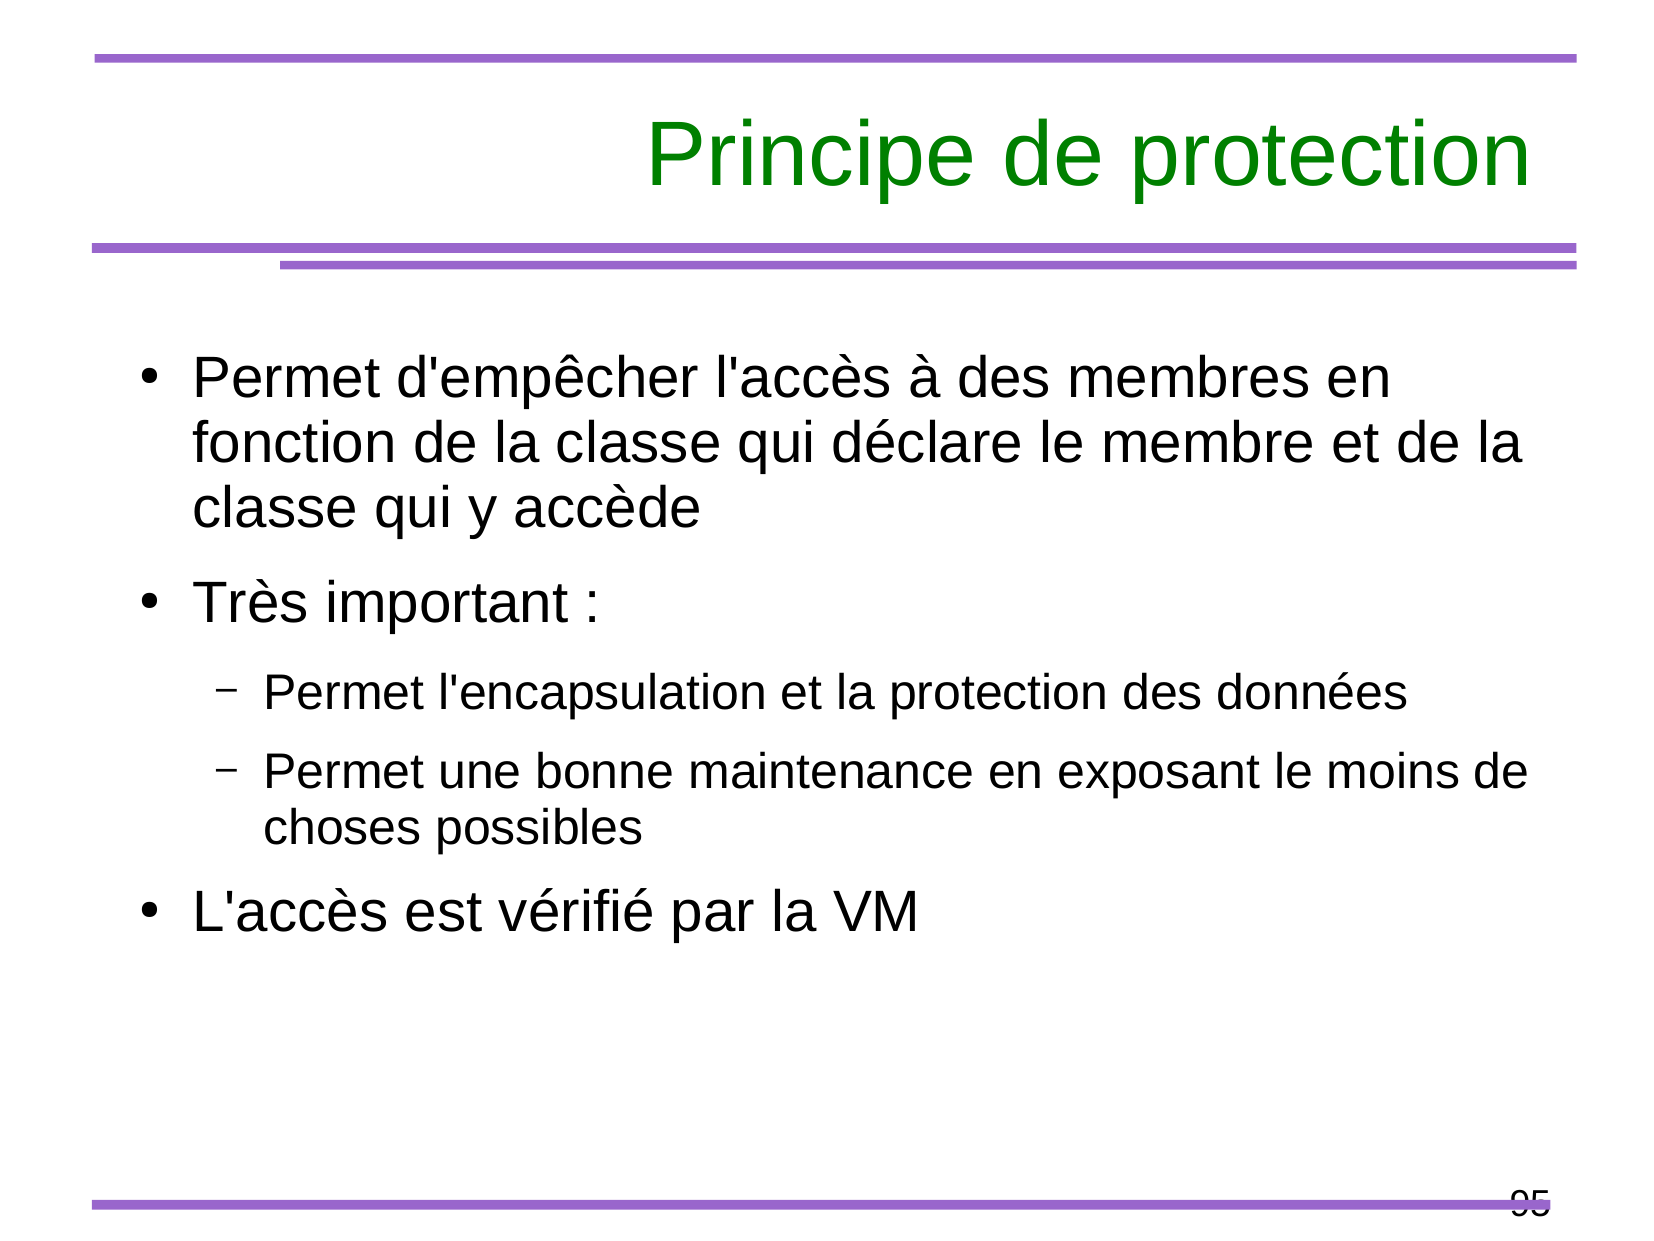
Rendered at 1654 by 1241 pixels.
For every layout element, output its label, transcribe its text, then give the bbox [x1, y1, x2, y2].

list Permet d'empêcher l'accès à des membres en fonction de la classe qui déclare le membre et de la classe qui y accède Très important : Permet l'encapsulation et la protection des données Permet une bonne maintenance en exposant le moins de choses possibles L'accès est vérifié par la VM [121, 344, 1534, 1127]
title Principe de protection [121, 49, 1534, 257]
